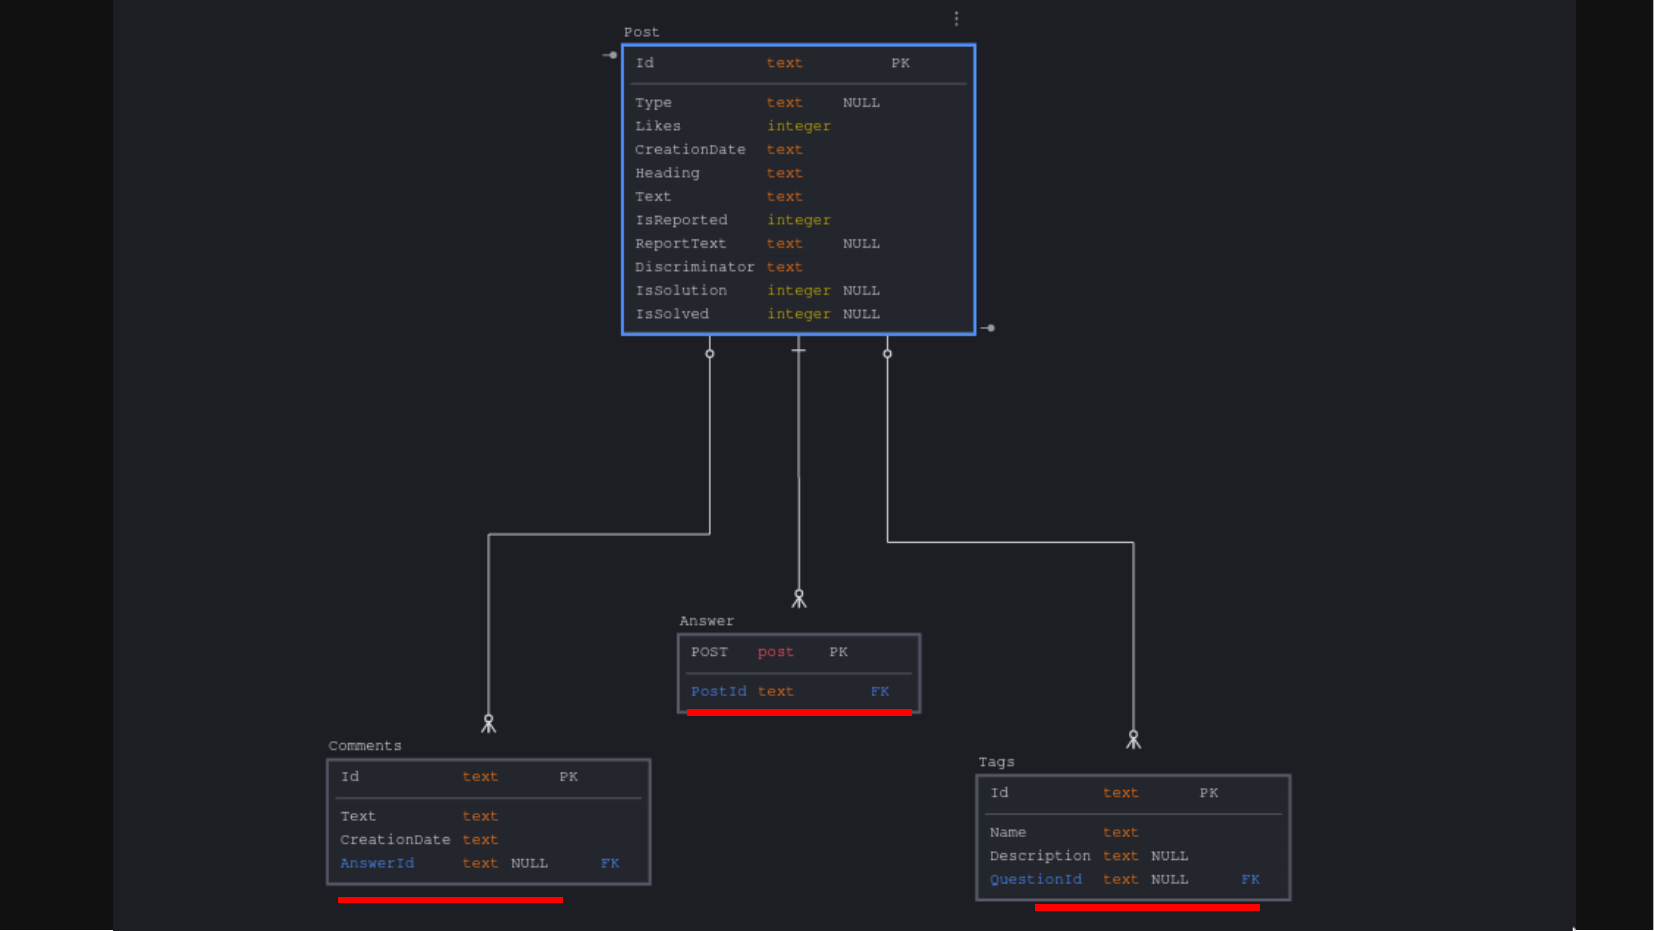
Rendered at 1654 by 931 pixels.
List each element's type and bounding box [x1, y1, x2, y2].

picture [113, 0, 1576, 931]
